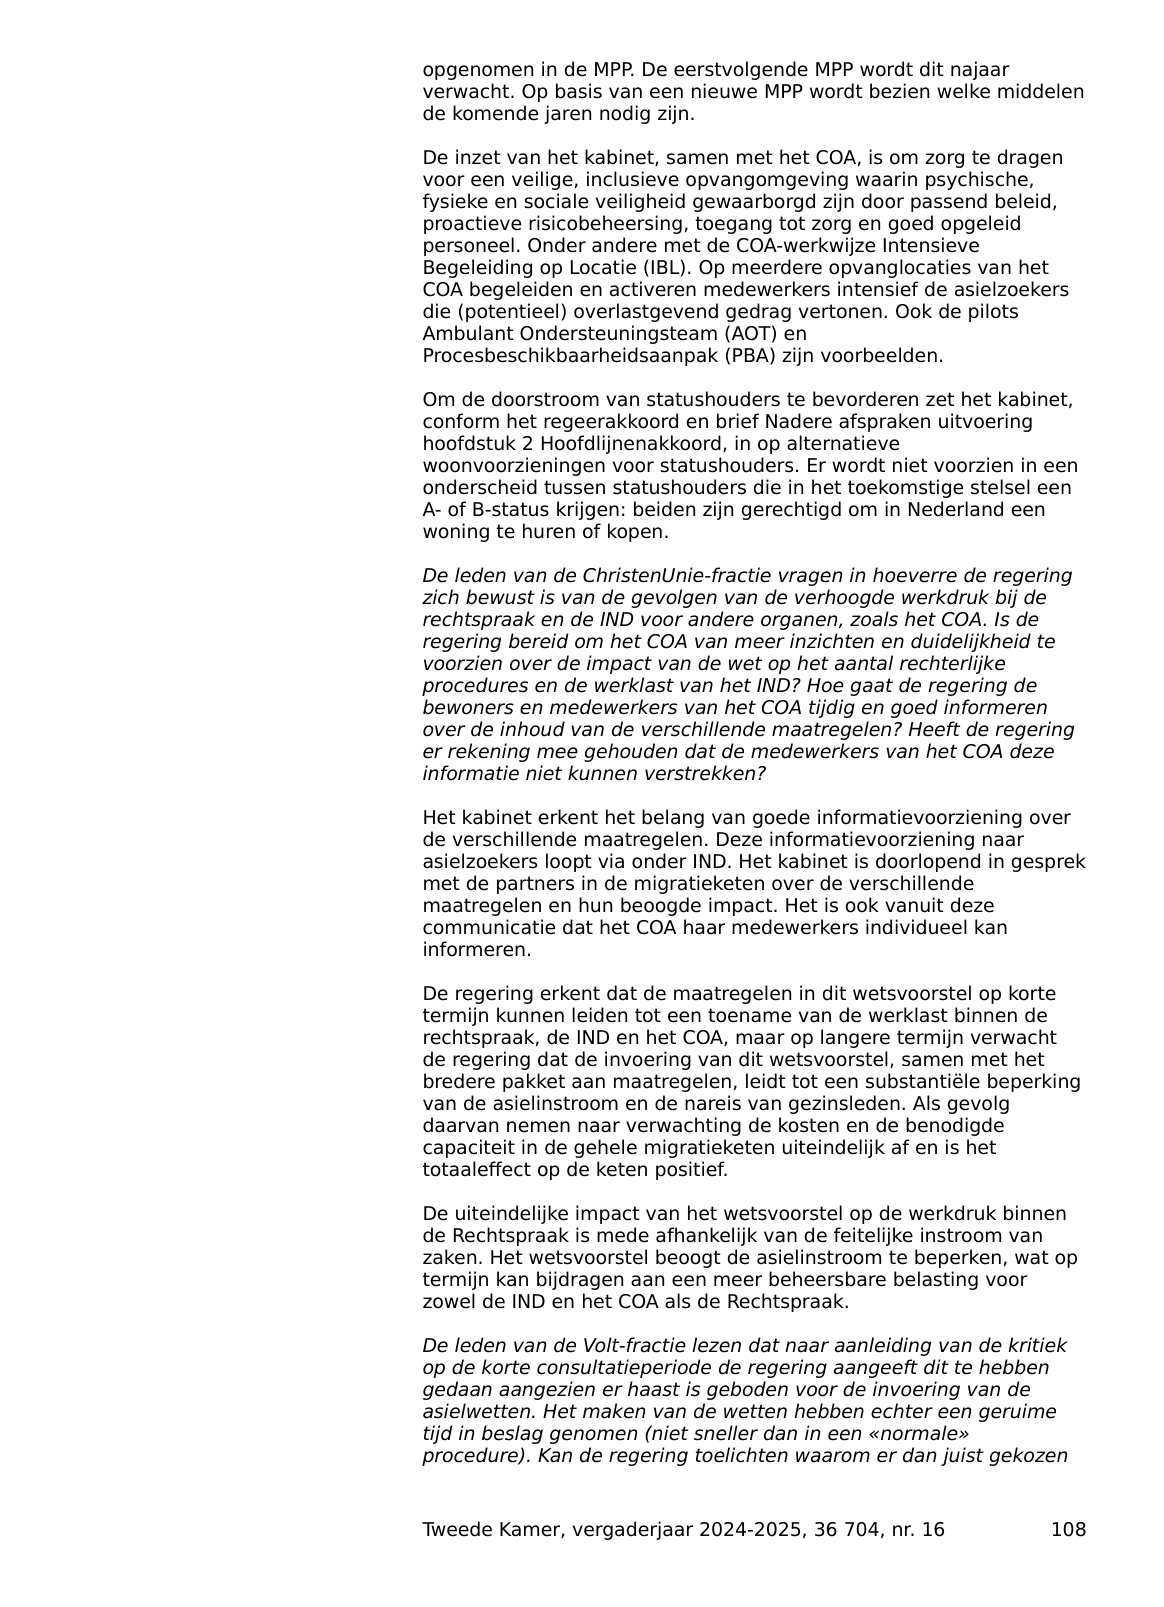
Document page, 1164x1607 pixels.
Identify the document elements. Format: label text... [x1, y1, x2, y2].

text De regering erkent dat de maatregelen in dit wetsvoorstel op korte termijn kunnen leiden tot een toename van de werklast binnen de rechtspraak, de IND en het COA, maar op langere termijn verwacht de regering dat de invoering van dit wetsvoorstel, samen met het bredere pakket aan maatregelen, leidt tot een substantiële beperking van de asielinstroom en de nareis van gezinsleden. Als gevolg daarvan nemen naar verwachting de kosten en de benodigde capaciteit in de gehele migratieketen uiteindelijk af en is het totaaleffect op de keten positief. [422, 983, 1087, 1181]
text Het kabinet erkent het belang van goede informatievoorziening over de verschillende maatregelen. Deze informatievoorziening naar asielzoekers loopt via onder IND. Het kabinet is doorlopend in gesprek met de partners in de migratieketen over de verschillende maatregelen en hun beoogde impact. Het is ook vanuit deze communicatie dat het COA haar medewerkers individueel kan informeren. [422, 807, 1087, 961]
text De inzet van het kabinet, samen met het COA, is om zorg te dragen voor een veilige, inclusieve opvangomgeving waarin psychische, fysieke en sociale veiligheid gewaarborgd zijn door passend beleid, proactieve risicobeheersing, toegang tot zorg en goed opgeleid personeel. Onder andere met de COA-werkwijze Intensieve Begeleiding op Locatie (IBL). Op meerdere opvanglocaties van het COA begeleiden en activeren medewerkers intensief de asielzoekers die (potentieel) overlastgevend gedrag vertonen. Ook de pilots Ambulant Ondersteuningsteam (AOT) en Procesbeschikbaarheidsaanpak (PBA) zijn voorbeelden. [422, 147, 1087, 367]
text De leden van de ChristenUnie-fractie vragen in hoeverre de regering zich bewust is van de gevolgen van de verhoogde werkdruk bij de rechtspraak en de IND voor andere organen, zoals het COA. Is de regering bereid om het COA van meer inzichten en duidelijkheid te voorzien over de impact van de wet op het aantal rechterlijke procedures en de werklast van het IND? Hoe gaat de regering de bewoners en medewerkers van het COA tijdig en goed informeren over de inhoud van de verschillende maatregelen? Heeft de regering er rekening mee gehouden dat de medewerkers van het COA deze informatie niet kunnen verstrekken? [422, 565, 1087, 785]
text opgenomen in de MPP. De eerstvolgende MPP wordt dit najaar verwacht. Op basis van een nieuwe MPP wordt bezien welke middelen de komende jaren nodig zijn. [422, 59, 1087, 125]
text De leden van de Volt-fractie lezen dat naar aanleiding van de kritiek op de korte consultatieperiode de regering aangeeft dit te hebben gedaan aangezien er haast is geboden voor de invoering van de asielwetten. Het maken van de wetten hebben echter een geruime tijd in beslag genomen (niet sneller dan in een «normale» procedure). Kan de regering toelichten waarom er dan juist gekozen [422, 1335, 1087, 1467]
text De uiteindelijke impact van het wetsvoorstel op de werkdruk binnen de Rechtspraak is mede afhankelijk van de feitelijke instroom van zaken. Het wetsvoorstel beoogt de asielinstroom te beperken, wat op termijn kan bijdragen aan een meer beheersbare belasting voor zowel de IND en het COA als de Rechtspraak. [422, 1203, 1087, 1313]
text Om de doorstroom van statushouders te bevorderen zet het kabinet, conform het regeerakkoord en brief Nadere afspraken uitvoering hoofdstuk 2 Hoofdlijnenakkoord, in op alternatieve woonvoorzieningen voor statushouders. Er wordt niet voorzien in een onderscheid tussen statushouders die in het toekomstige stelsel een A- of B-status krijgen: beiden zijn gerechtigd om in Nederland een woning te huren of kopen. [422, 389, 1087, 543]
